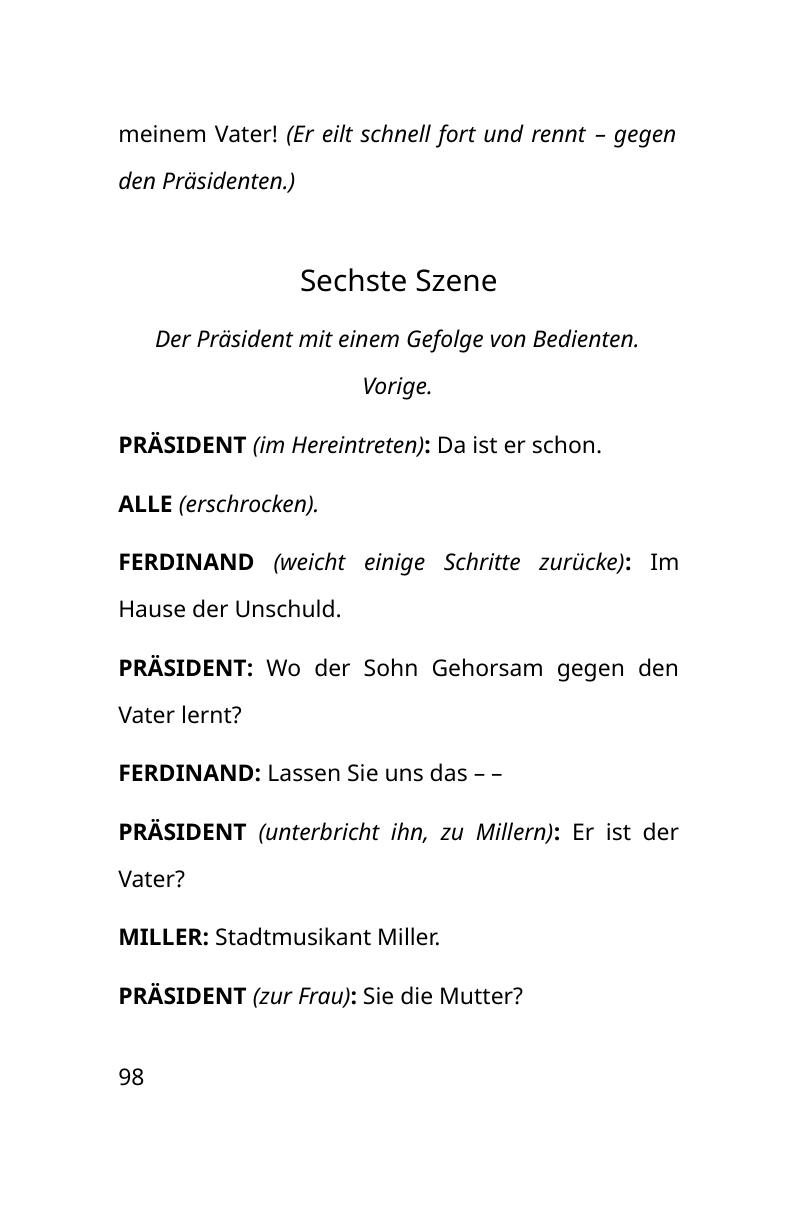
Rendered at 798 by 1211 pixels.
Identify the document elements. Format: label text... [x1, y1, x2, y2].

text PRÄSIDENT: Wo der Sohn Gehorsam gegen den Vater lernt? [118, 652, 679, 730]
text Der Präsident mit einem Gefolge von Bedienten. Vorige. [118, 323, 679, 401]
text PRÄSIDENT (zur Frau): Sie die Mutter? [118, 980, 679, 1011]
text MILLER: Stadtmusikant Miller. [118, 921, 679, 953]
text ALLE (erschrocken). [118, 487, 679, 519]
subtitle Sechste Szene [118, 259, 679, 300]
text FERDINAND: Lassen Sie uns das – – [118, 757, 679, 788]
text meinem Vater! (Er eilt schnell fort und rennt – gegen den Präsidenten.) [118, 118, 679, 196]
text PRÄSIDENT (unterbricht ihn, zu Millern): Er ist der Vater? [118, 816, 679, 894]
text PRÄSIDENT (im Hereintreten): Da ist er schon. [118, 429, 679, 460]
text FERDINAND (weicht einige Schritte zurücke): Im Hause der Unschuld. [118, 546, 679, 624]
